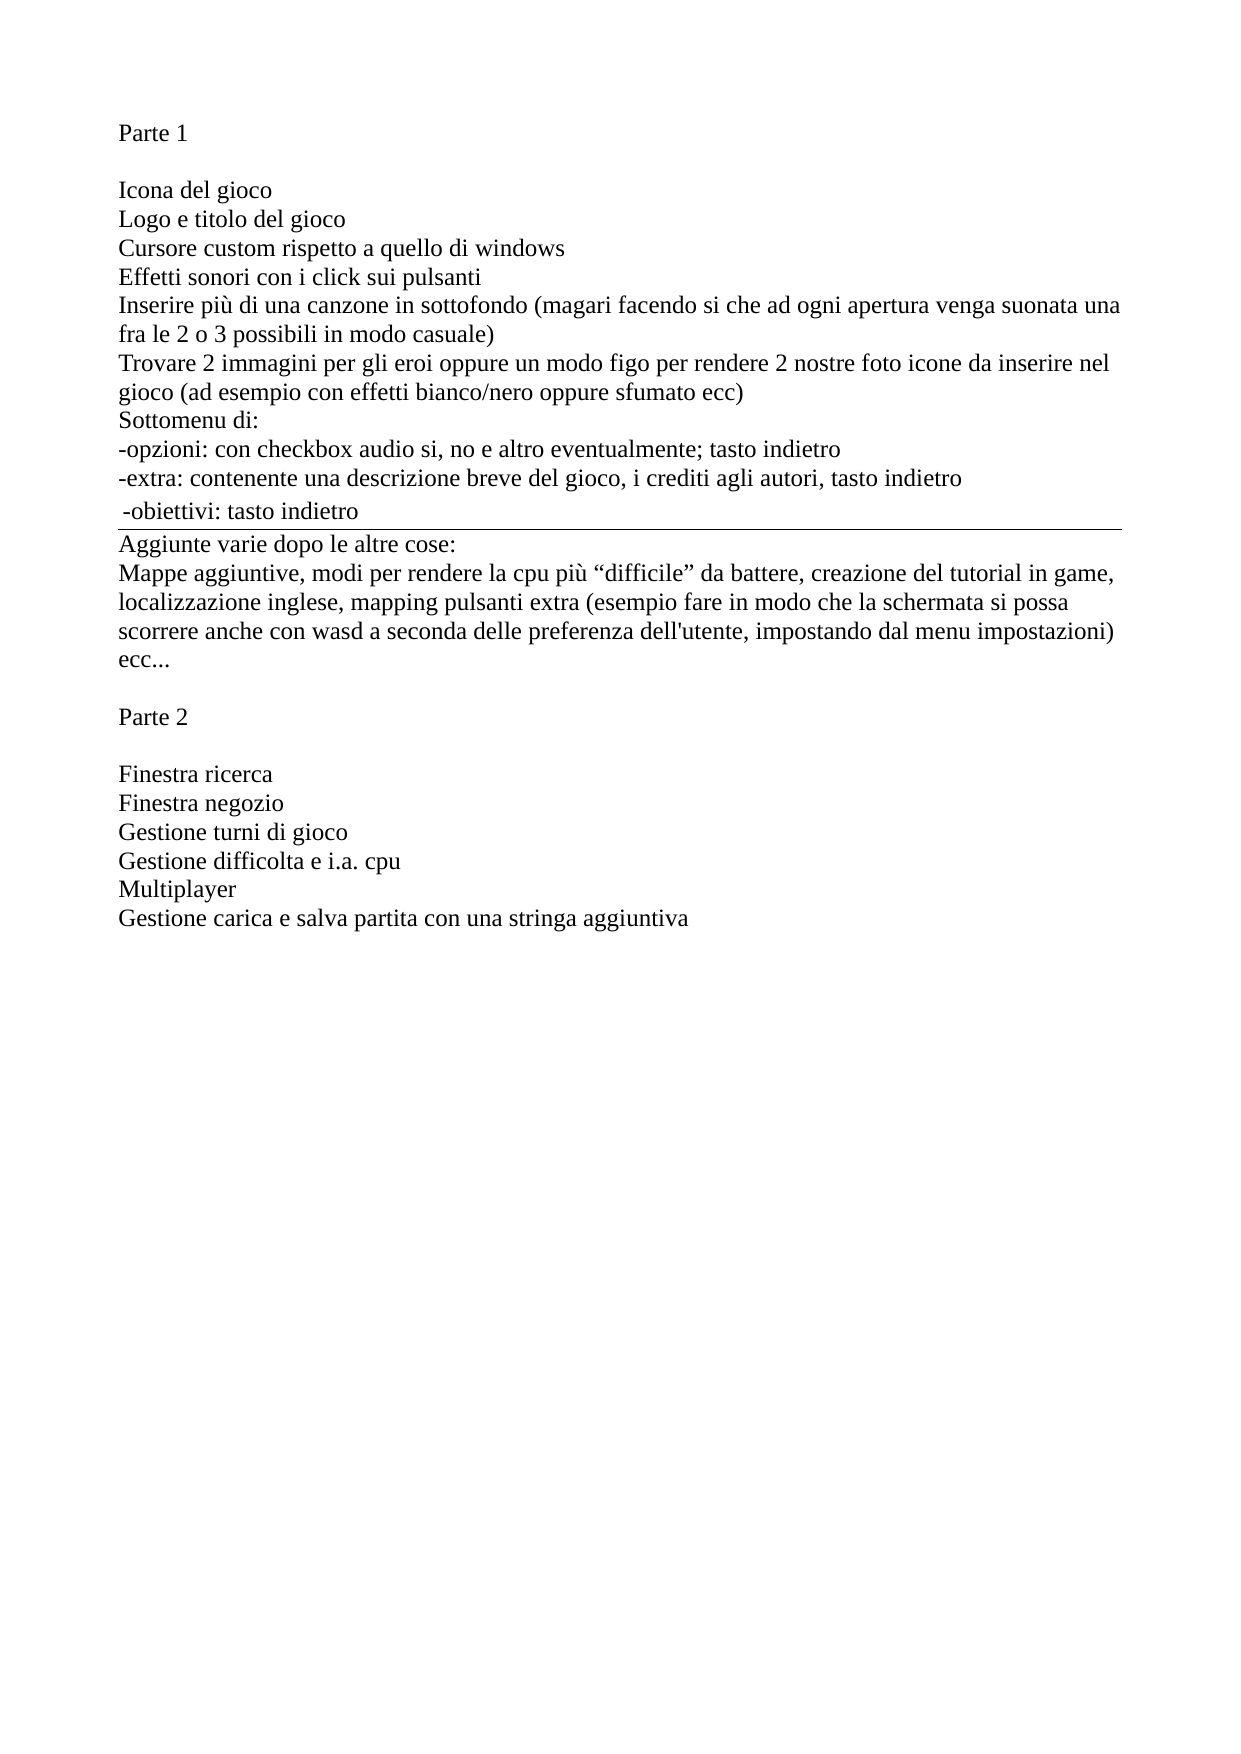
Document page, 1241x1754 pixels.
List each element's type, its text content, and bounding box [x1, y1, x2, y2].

text Aggiunte varie dopo le altre cose: [118, 530, 1122, 558]
text -opzioni: con checkbox audio si, no e altro eventualmente; tasto indietro [118, 434, 1122, 463]
text Sottomenu di: [118, 406, 1122, 434]
text Parte 2 [118, 702, 1122, 731]
text Finestra ricerca [118, 759, 1122, 788]
text Icona del gioco [118, 176, 1122, 204]
text Finestra negozio [118, 788, 1122, 817]
text Cursore custom rispetto a quello di windows [118, 233, 1122, 262]
text Logo e titolo del gioco [118, 204, 1122, 233]
text Gestione carica e salva partita con una stringa aggiuntiva [118, 903, 1122, 932]
text -extra: contenente una descrizione breve del gioco, i crediti agli autori, tasto indietro [118, 463, 1122, 492]
text Gestione turni di gioco [118, 817, 1122, 846]
text Effetti sonori con i click sui pulsanti [118, 262, 1122, 291]
text Gestione difficolta e i.a. cpu [118, 846, 1122, 874]
text Trovare 2 immagini per gli eroi oppure un modo figo per rendere 2 nostre foto icone da inserire nel gioco (ad esempio con effetti bianco/nero oppure sfumato ecc) [118, 348, 1122, 406]
text Parte 1 [118, 118, 1122, 147]
text Inserire più di una canzone in sottofondo (magari facendo si che ad ogni apertura venga suonata una fra le 2 o 3 possibili in modo casuale) [118, 291, 1122, 348]
text Multiplayer [118, 874, 1122, 903]
text -obiettivi: tasto indietro [118, 492, 1122, 529]
text Mappe aggiuntive, modi per rendere la cpu più “difficile” da battere, creazione del tutorial in game, localizzazione inglese, mapping pulsanti extra (esempio fare in modo che la schermata si possa scorrere anche con wasd a seconda delle preferenza dell'utente, impostando dal menu impostazioni) ecc... [118, 558, 1122, 673]
